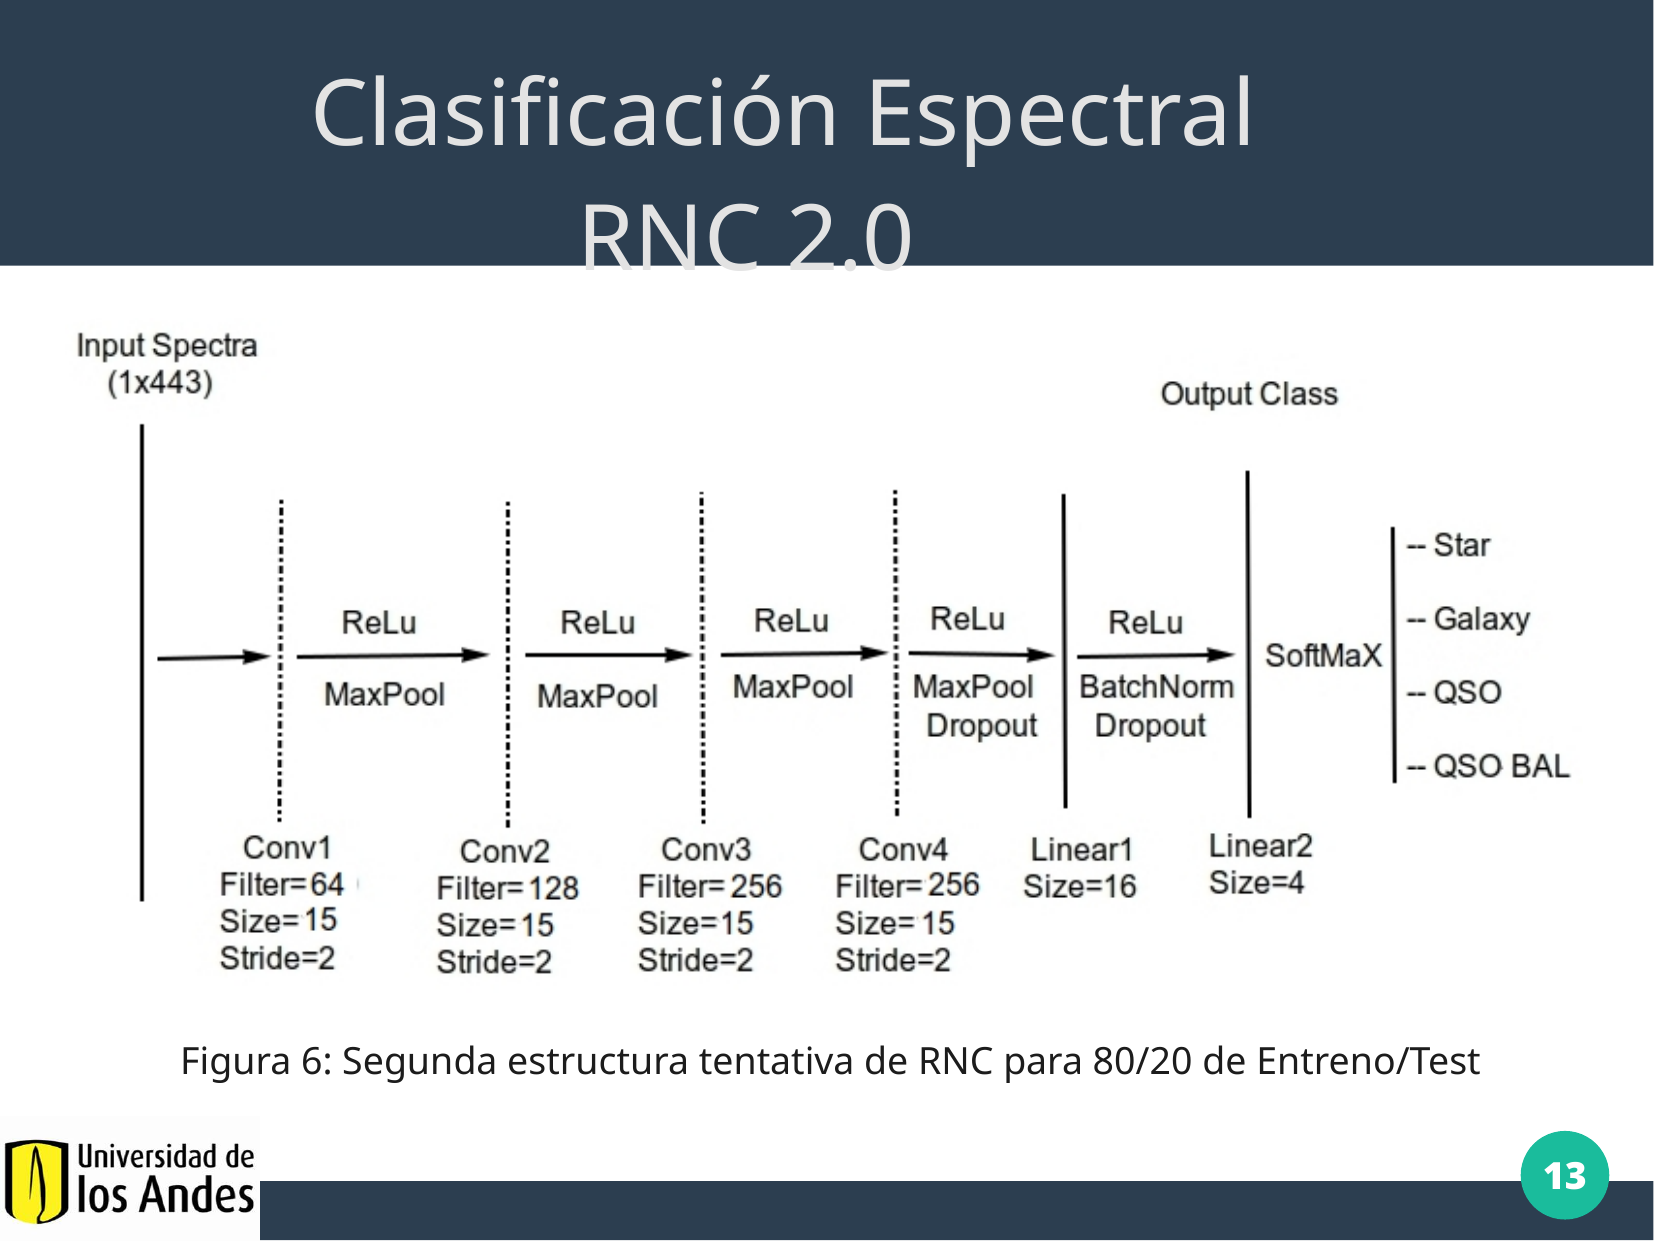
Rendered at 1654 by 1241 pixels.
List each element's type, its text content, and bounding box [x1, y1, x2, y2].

text_box Figura 6: Segunda estructura tentativa de RNC para 80/20 de Entreno/Test [165, 1027, 1632, 1086]
picture [0, 1116, 260, 1241]
title Clasificación Espectral RNC 2.0 [212, 47, 1654, 205]
picture [65, 318, 1583, 993]
